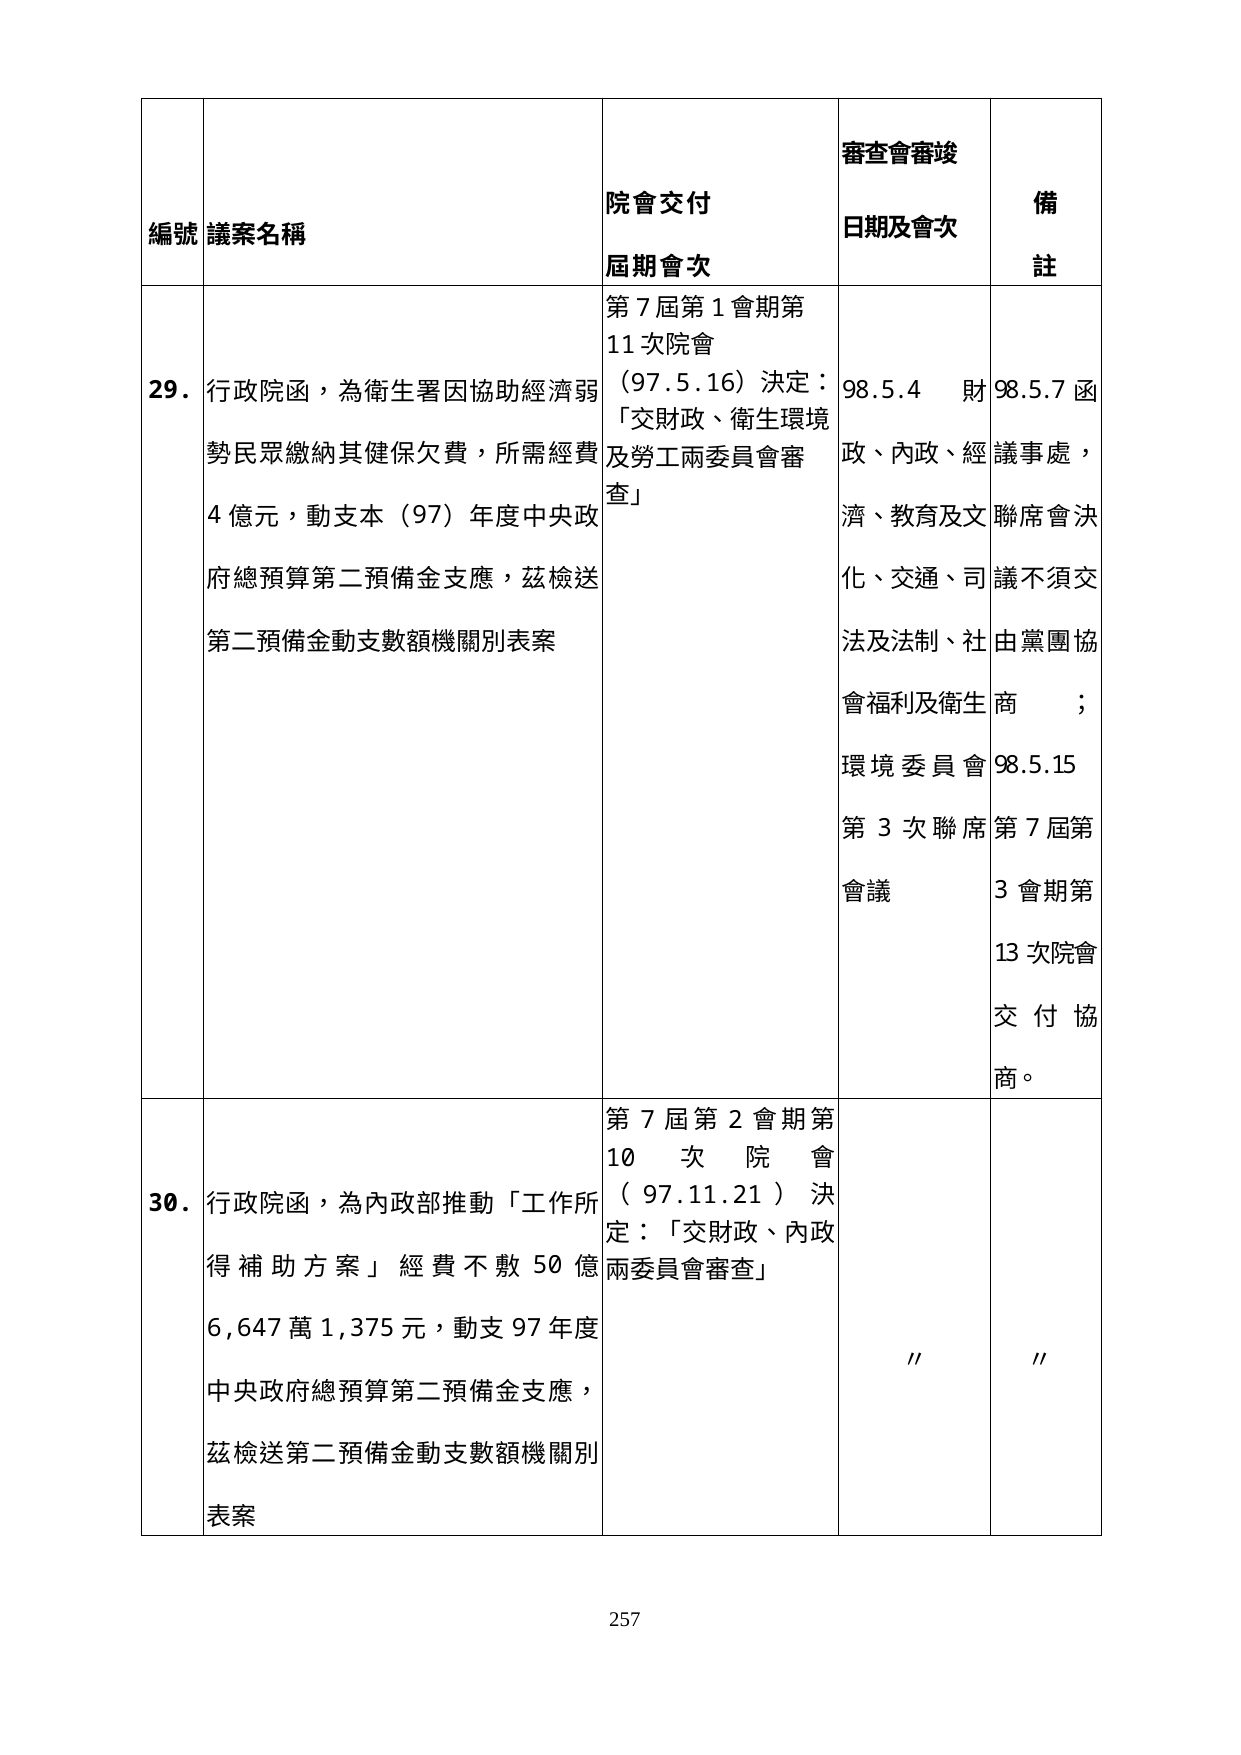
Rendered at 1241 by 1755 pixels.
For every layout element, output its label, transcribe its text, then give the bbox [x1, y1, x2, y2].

table_cell 行政院函，為衛生署因協助經濟弱勢民眾繳納其健保欠費，所需經費4億元，動支本（97）年度中央政府總預算第二預備金支應，茲檢送第二預備金動支數額機關別表案 [204, 286, 602, 1097]
table_header 院會交付 屆期會次 [603, 99, 838, 285]
table_cell 〃 [839, 1099, 990, 1535]
table_cell 第7屆第2會期第10次院會（97.11.21）決定：「交財政、內政兩委員會審查」 [603, 1099, 838, 1535]
table_cell 行政院函，為內政部推動「工作所得補助方案」經費不敷50億6,647萬1,375元，動支97年度中央政府總預算第二預備金支應，茲檢送第二預備金動支數額機關別表案 [204, 1099, 602, 1535]
table_cell 98.5.7函議事處，聯席會決議不須交由黨團協商；98.5.15 第7屆第3會期第13次院會交付協商。 [991, 286, 1101, 1097]
table_cell 98.5.4財政、內政、經濟、教育及文化、交通、司法及法制、社會福利及衛生環境委員會第3次聯席會議 [839, 286, 990, 1097]
table_cell [142, 286, 203, 1097]
table_cell [142, 1099, 203, 1535]
table_cell 第7屆第1會期第11次院會（97.5.16）決定：「交財政、衛生環境及勞工兩委員會審查」 [603, 286, 838, 1097]
table_header 審查會審竣 日期及會次 [839, 99, 990, 285]
table_header 備 註 [991, 99, 1101, 285]
table_header 編號 [142, 99, 203, 285]
table_header 議案名稱 [204, 99, 602, 285]
table_cell 〃 [991, 1099, 1101, 1535]
